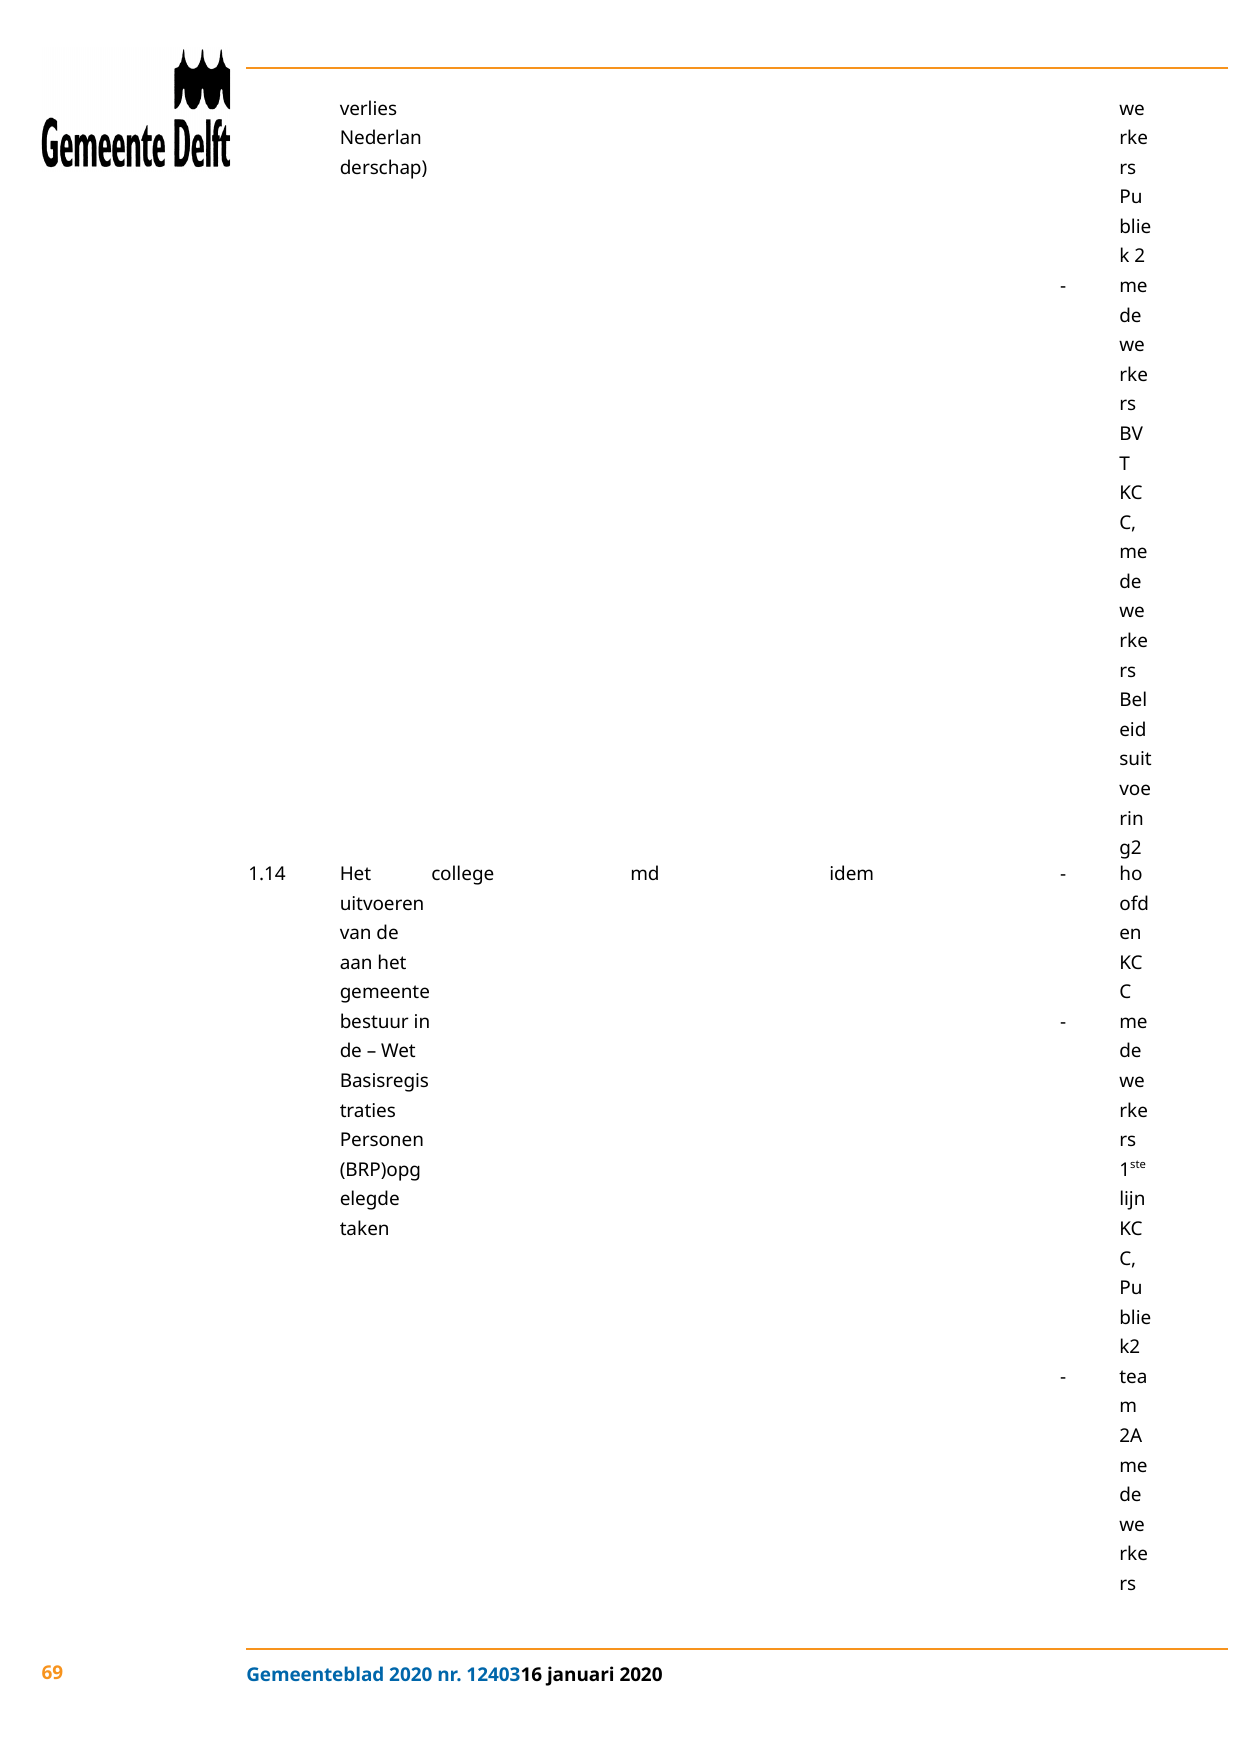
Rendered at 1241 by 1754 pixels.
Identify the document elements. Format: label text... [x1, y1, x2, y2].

table_cell idem [829, 860, 921, 1596]
table_cell college [431, 860, 630, 1596]
table_cell Het uitvoeren van de aan het gemeentebestuur in de – Wet Basisregistraties Personen (BRP)opgelegde taken [340, 860, 431, 1596]
table_cell verlies Nederlanderschap) [340, 95, 431, 860]
table_cell [921, 95, 1060, 860]
table_cell [829, 95, 921, 860]
table_cell werkers Publiek 2 medewerkers BVT KCC, medewerkers Beleidsuitvoering2 [1060, 95, 1152, 860]
picture [41, 47, 231, 172]
table_cell hoofden KCC medewerkers 1ste lijn KCC, Publiek2 team 2A medewerkers [1060, 860, 1152, 1596]
table_cell [431, 95, 630, 860]
table_cell [248, 95, 339, 860]
table_cell 1.14 [248, 860, 339, 1596]
table_cell [630, 95, 829, 860]
table_cell [921, 860, 1060, 1596]
table_cell md [630, 860, 829, 1596]
